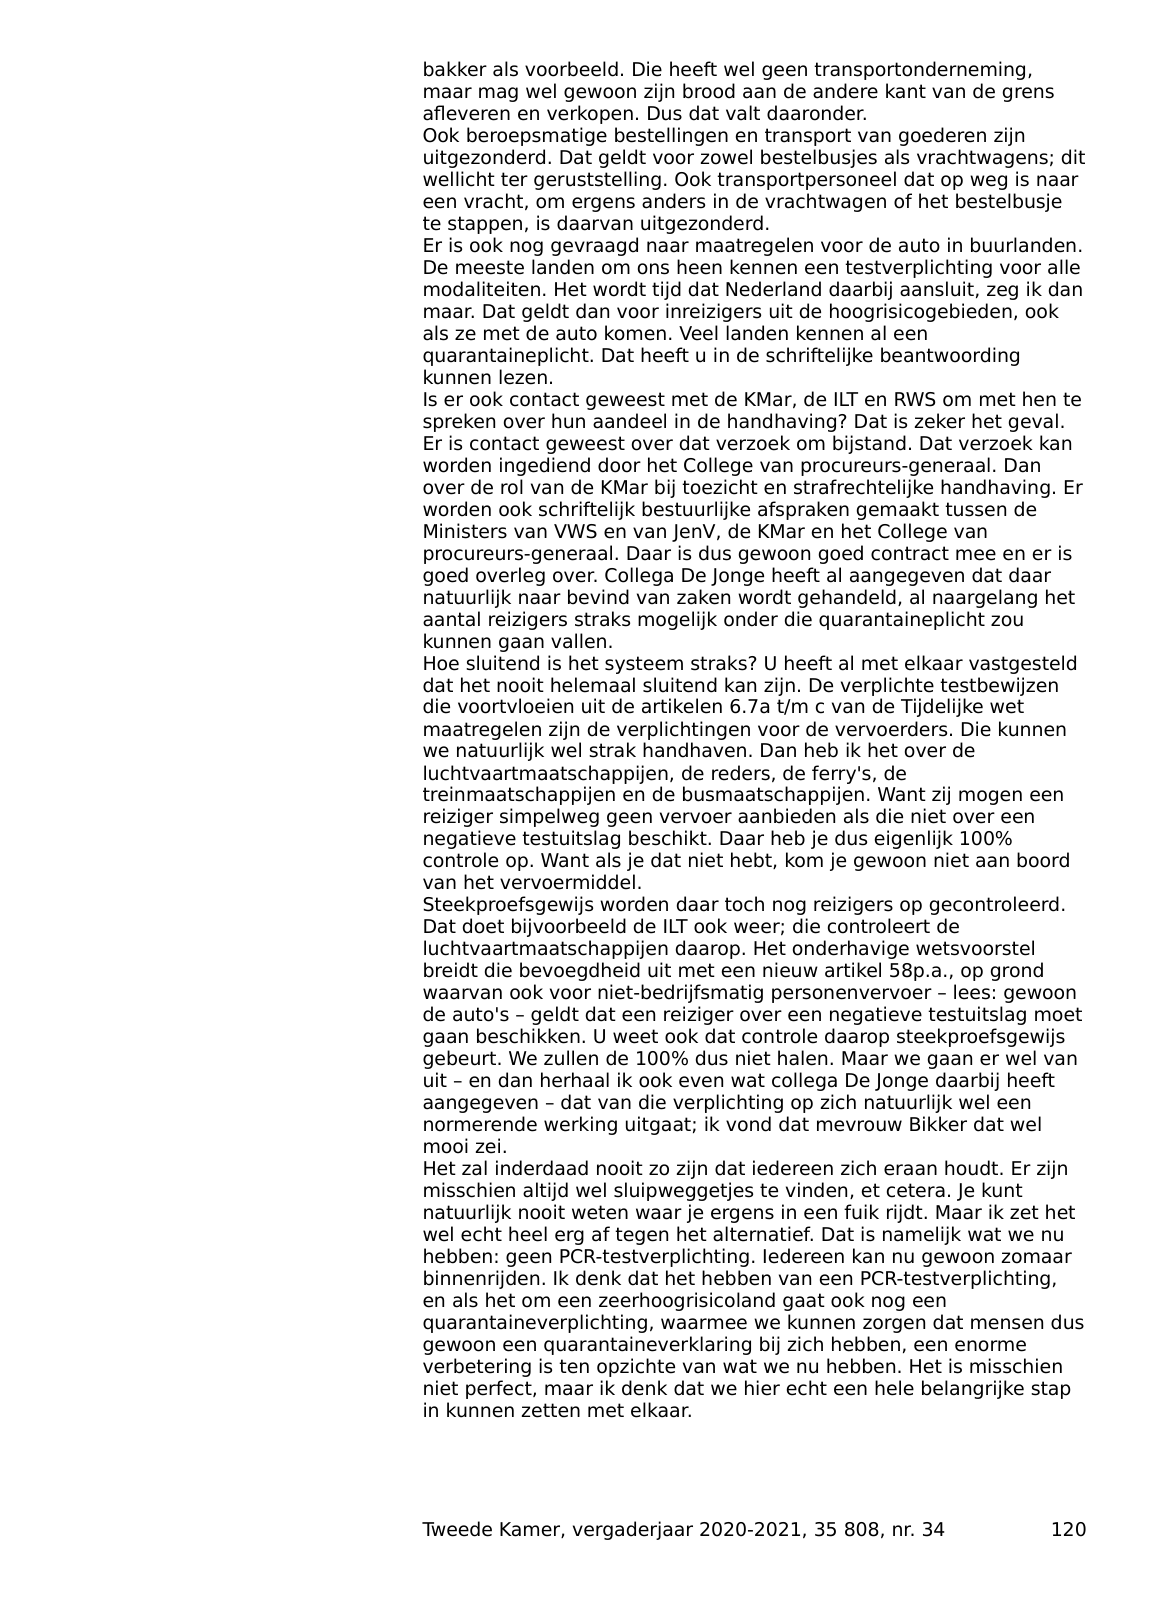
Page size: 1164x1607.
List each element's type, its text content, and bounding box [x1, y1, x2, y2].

text Ook beroepsmatige bestellingen en transport van goederen zijn uitgezonderd. Dat geldt voor zowel bestelbusjes als vrachtwagens; dit wellicht ter geruststelling. Ook transportpersoneel dat op weg is naar een vracht, om ergens anders in de vrachtwagen of het bestelbusje te stappen, is daarvan uitgezonderd. [422, 125, 1087, 235]
text Er is ook nog gevraagd naar maatregelen voor de auto in buurlanden. De meeste landen om ons heen kennen een testverplichting voor alle modaliteiten. Het wordt tijd dat Nederland daarbij aansluit, zeg ik dan maar. Dat geldt dan voor inreizigers uit de hoogrisicogebieden, ook als ze met de auto komen. Veel landen kennen al een quarantaineplicht. Dat heeft u in de schriftelijke beantwoording kunnen lezen. [422, 235, 1087, 389]
text Steekproefsgewijs worden daar toch nog reizigers op gecontroleerd. Dat doet bijvoorbeeld de ILT ook weer; die controleert de luchtvaartmaatschappijen daarop. Het onderhavige wetsvoorstel breidt die bevoegdheid uit met een nieuw artikel 58p.a., op grond waarvan ook voor niet-bedrijfsmatig personenvervoer – lees: gewoon de auto's – geldt dat een reiziger over een negatieve testuitslag moet gaan beschikken. U weet ook dat controle daarop steekproefsgewijs gebeurt. We zullen de 100% dus niet halen. Maar we gaan er wel van uit – en dan herhaal ik ook even wat collega De Jonge daarbij heeft aangegeven – dat van die verplichting op zich natuurlijk wel een normerende werking uitgaat; ik vond dat mevrouw Bikker dat wel mooi zei. [422, 894, 1087, 1158]
text Hoe sluitend is het systeem straks? U heeft al met elkaar vastgesteld dat het nooit helemaal sluitend kan zijn. De verplichte testbewijzen die voortvloeien uit de artikelen 6.7a t/m c van de Tijdelijke wet maatregelen zijn de verplichtingen voor de vervoerders. Die kunnen we natuurlijk wel strak handhaven. Dan heb ik het over de luchtvaartmaatschappijen, de reders, de ferry's, de treinmaatschappijen en de busmaatschappijen. Want zij mogen een reiziger simpelweg geen vervoer aanbieden als die niet over een negatieve testuitslag beschikt. Daar heb je dus eigenlijk 100% controle op. Want als je dat niet hebt, kom je gewoon niet aan boord van het vervoermiddel. [422, 652, 1087, 894]
text Is er ook contact geweest met de KMar, de ILT en RWS om met hen te spreken over hun aandeel in de handhaving? Dat is zeker het geval. Er is contact geweest over dat verzoek om bijstand. Dat verzoek kan worden ingediend door het College van procureurs-generaal. Dan over de rol van de KMar bij toezicht en strafrechtelijke handhaving. Er worden ook schriftelijk bestuurlijke afspraken gemaakt tussen de Ministers van VWS en van JenV, de KMar en het College van procureurs-generaal. Daar is dus gewoon goed contract mee en er is goed overleg over. Collega De Jonge heeft al aangegeven dat daar natuurlijk naar bevind van zaken wordt gehandeld, al naargelang het aantal reizigers straks mogelijk onder die quarantaineplicht zou kunnen gaan vallen. [422, 389, 1087, 652]
text Het zal inderdaad nooit zo zijn dat iedereen zich eraan houdt. Er zijn misschien altijd wel sluipweggetjes te vinden, et cetera. Je kunt natuurlijk nooit weten waar je ergens in een fuik rijdt. Maar ik zet het wel echt heel erg af tegen het alternatief. Dat is namelijk wat we nu hebben: geen PCR-testverplichting. Iedereen kan nu gewoon zomaar binnenrijden. Ik denk dat het hebben van een PCR-testverplichting, en als het om een zeerhoogrisicoland gaat ook nog een quarantaineverplichting, waarmee we kunnen zorgen dat mensen dus gewoon een quarantaineverklaring bij zich hebben, een enorme verbetering is ten opzichte van wat we nu hebben. Het is misschien niet perfect, maar ik denk dat we hier echt een hele belangrijke stap in kunnen zetten met elkaar. [422, 1158, 1087, 1422]
text bakker als voorbeeld. Die heeft wel geen transportonderneming, maar mag wel gewoon zijn brood aan de andere kant van de grens afleveren en verkopen. Dus dat valt daaronder. [422, 59, 1087, 125]
